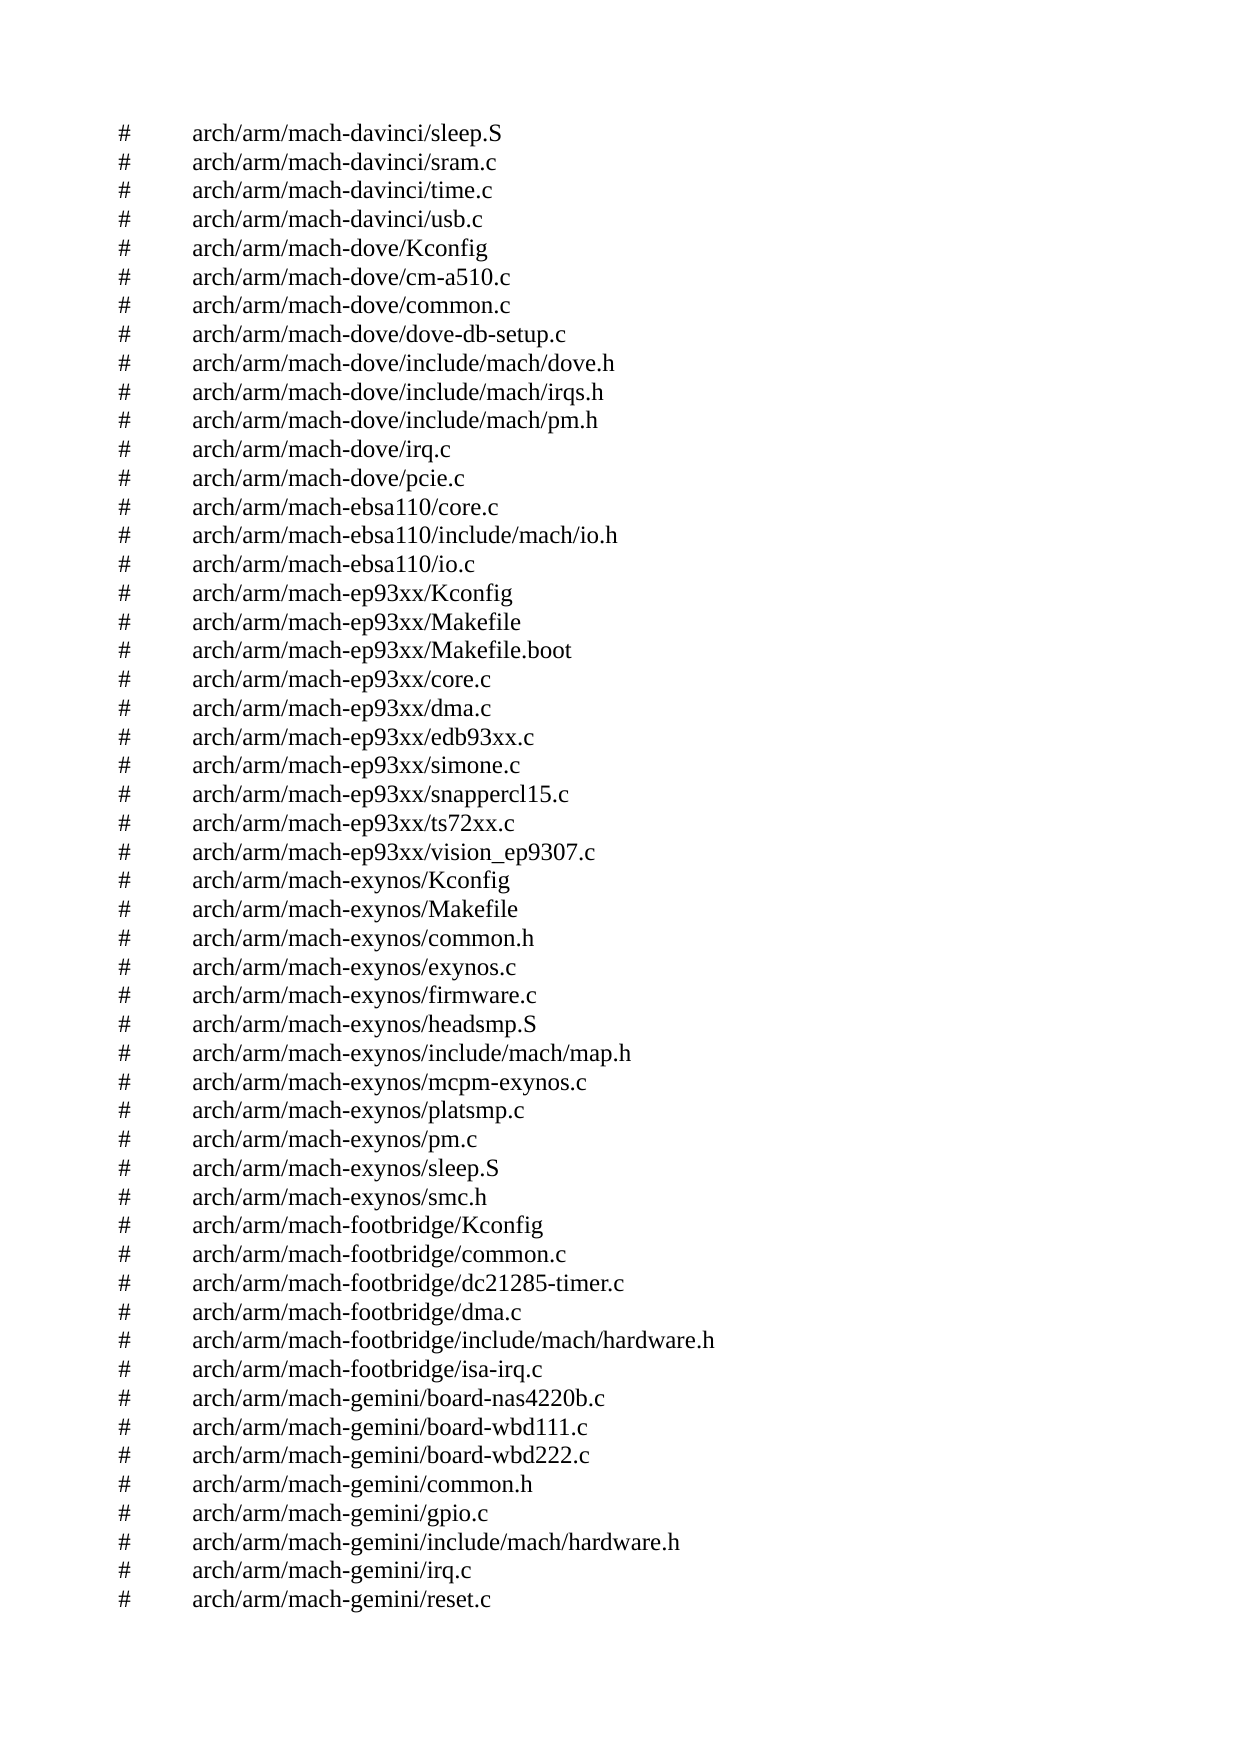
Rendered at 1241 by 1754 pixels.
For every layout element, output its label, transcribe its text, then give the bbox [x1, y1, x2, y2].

text # arch/arm/mach-dove/include/mach/pm.h [118, 406, 1122, 434]
text # arch/arm/mach-exynos/Makefile [118, 894, 1122, 923]
text # arch/arm/mach-exynos/pm.c [118, 1124, 1122, 1153]
text # arch/arm/mach-exynos/smc.h [118, 1182, 1122, 1211]
text # arch/arm/mach-ep93xx/snappercl15.c [118, 779, 1122, 808]
text # arch/arm/mach-exynos/Kconfig [118, 866, 1122, 894]
text # arch/arm/mach-exynos/mcpm-exynos.c [118, 1067, 1122, 1096]
text # arch/arm/mach-footbridge/include/mach/hardware.h [118, 1326, 1122, 1354]
text # arch/arm/mach-ebsa110/io.c [118, 549, 1122, 578]
text # arch/arm/mach-gemini/board-wbd222.c [118, 1441, 1122, 1469]
text # arch/arm/mach-dove/Kconfig [118, 233, 1122, 262]
text # arch/arm/mach-exynos/exynos.c [118, 952, 1122, 981]
text # arch/arm/mach-gemini/include/mach/hardware.h [118, 1527, 1122, 1556]
text # arch/arm/mach-ep93xx/vision_ep9307.c [118, 837, 1122, 866]
text # arch/arm/mach-gemini/reset.c [118, 1584, 1122, 1613]
text # arch/arm/mach-footbridge/dc21285-timer.c [118, 1268, 1122, 1297]
text # arch/arm/mach-exynos/common.h [118, 923, 1122, 952]
text # arch/arm/mach-ep93xx/core.c [118, 664, 1122, 693]
text # arch/arm/mach-dove/common.c [118, 291, 1122, 319]
text # arch/arm/mach-gemini/irq.c [118, 1556, 1122, 1584]
text # arch/arm/mach-dove/cm-a510.c [118, 262, 1122, 291]
text # arch/arm/mach-exynos/headsmp.S [118, 1009, 1122, 1038]
text # arch/arm/mach-footbridge/Kconfig [118, 1211, 1122, 1239]
text # arch/arm/mach-dove/include/mach/dove.h [118, 348, 1122, 377]
text # arch/arm/mach-gemini/board-wbd111.c [118, 1412, 1122, 1441]
text # arch/arm/mach-gemini/board-nas4220b.c [118, 1383, 1122, 1412]
text # arch/arm/mach-ep93xx/simone.c [118, 751, 1122, 779]
text # arch/arm/mach-dove/dove-db-setup.c [118, 319, 1122, 348]
text # arch/arm/mach-exynos/firmware.c [118, 981, 1122, 1009]
text # arch/arm/mach-ebsa110/core.c [118, 492, 1122, 521]
text # arch/arm/mach-gemini/common.h [118, 1469, 1122, 1498]
text # arch/arm/mach-davinci/sleep.S [118, 118, 1122, 147]
text # arch/arm/mach-exynos/include/mach/map.h [118, 1038, 1122, 1067]
text # arch/arm/mach-dove/pcie.c [118, 463, 1122, 492]
text # arch/arm/mach-davinci/usb.c [118, 204, 1122, 233]
text # arch/arm/mach-footbridge/dma.c [118, 1297, 1122, 1326]
text # arch/arm/mach-ep93xx/Kconfig [118, 578, 1122, 607]
text # arch/arm/mach-footbridge/common.c [118, 1239, 1122, 1268]
text # arch/arm/mach-footbridge/isa-irq.c [118, 1354, 1122, 1383]
text # arch/arm/mach-davinci/time.c [118, 176, 1122, 204]
text # arch/arm/mach-ep93xx/Makefile [118, 607, 1122, 636]
text # arch/arm/mach-dove/irq.c [118, 434, 1122, 463]
text # arch/arm/mach-dove/include/mach/irqs.h [118, 377, 1122, 406]
text # arch/arm/mach-exynos/sleep.S [118, 1153, 1122, 1182]
text # arch/arm/mach-ep93xx/Makefile.boot [118, 636, 1122, 664]
text # arch/arm/mach-ep93xx/edb93xx.c [118, 722, 1122, 751]
text # arch/arm/mach-gemini/gpio.c [118, 1498, 1122, 1527]
text # arch/arm/mach-ep93xx/dma.c [118, 693, 1122, 722]
text # arch/arm/mach-davinci/sram.c [118, 147, 1122, 176]
text # arch/arm/mach-exynos/platsmp.c [118, 1096, 1122, 1124]
text # arch/arm/mach-ebsa110/include/mach/io.h [118, 521, 1122, 549]
text # arch/arm/mach-ep93xx/ts72xx.c [118, 808, 1122, 837]
